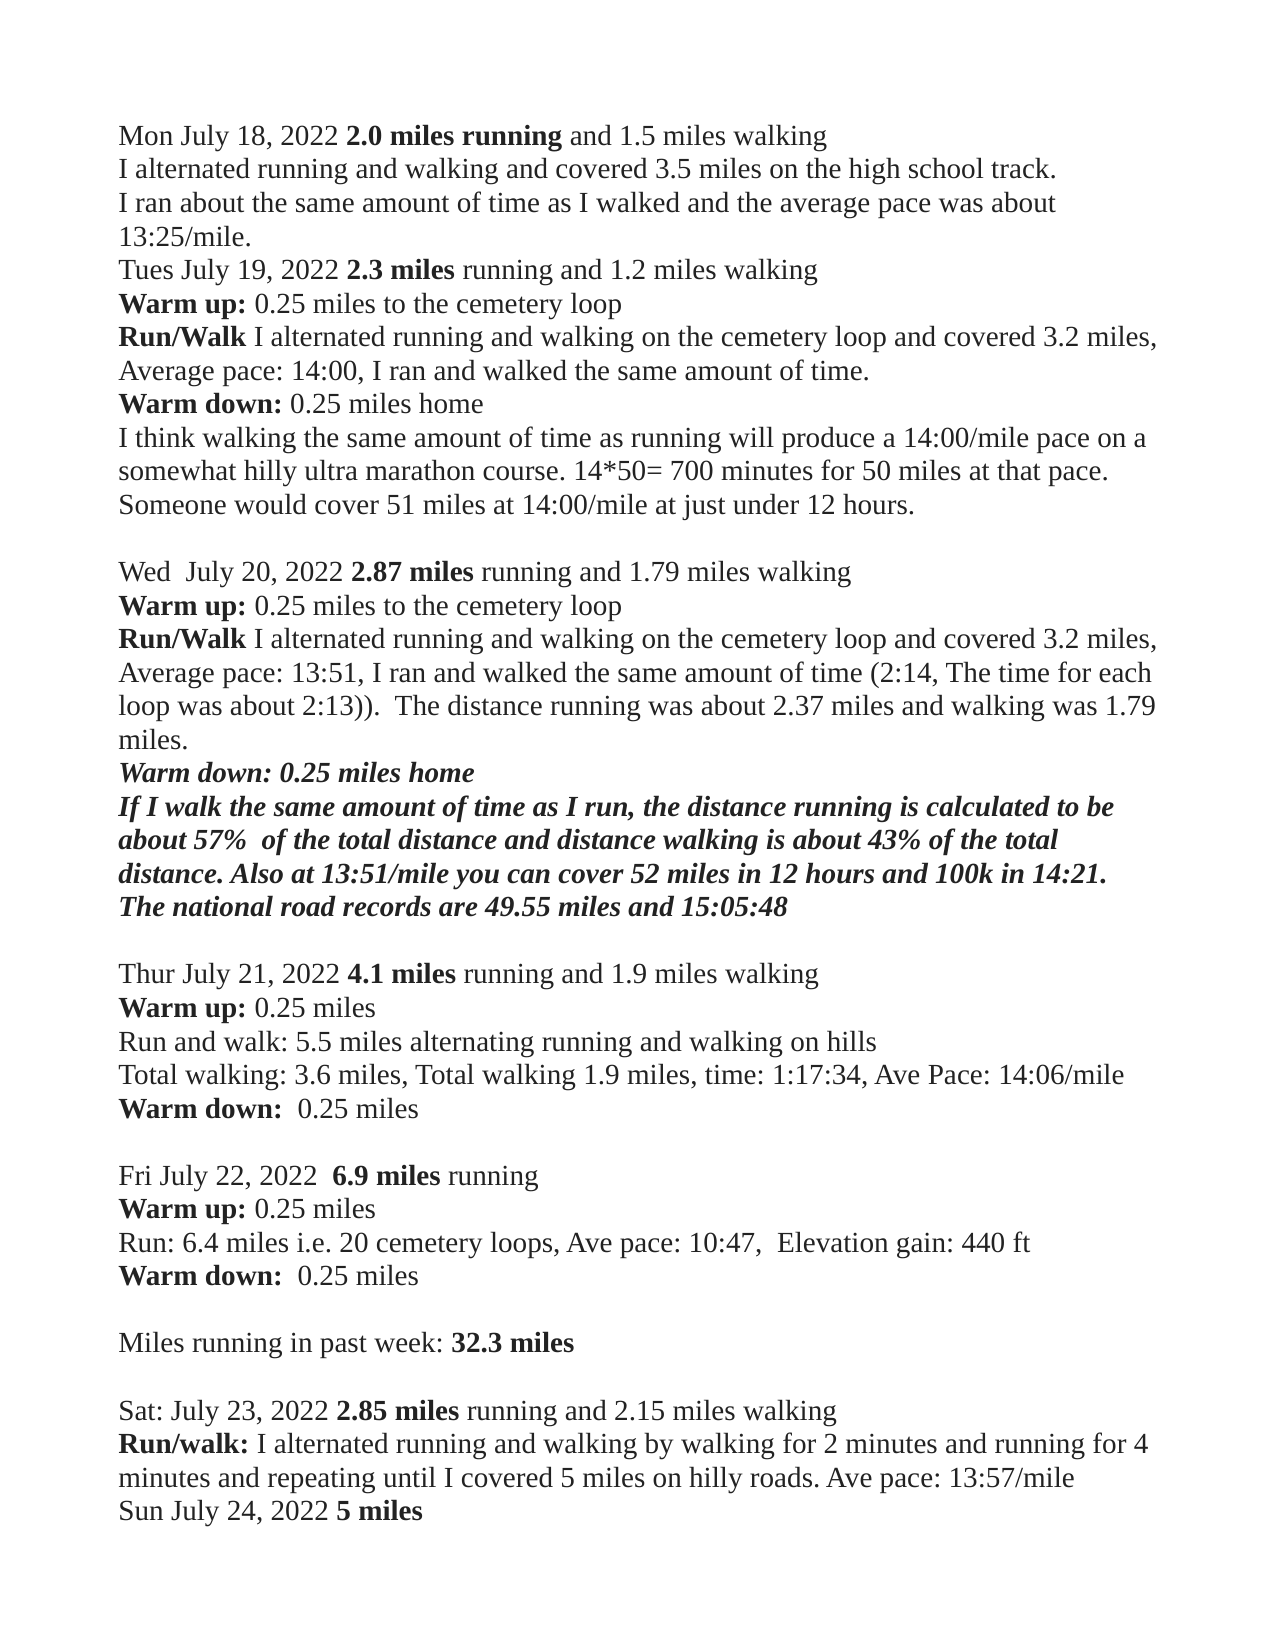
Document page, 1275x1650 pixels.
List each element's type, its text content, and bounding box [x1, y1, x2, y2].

text Total walking: 3.6 miles, Total walking 1.9 miles, time: 1:17:34, Ave Pace: 14:06/mile [118, 1057, 1161, 1091]
text Mon July 18, 2022 2.0 miles running and 1.5 miles walking [118, 118, 1161, 152]
text Warm down: 0.25 miles home [118, 386, 1161, 420]
text Wed July 20, 2022 2.87 miles running and 1.79 miles walking [118, 554, 1161, 588]
text Warm down: 0.25 miles [118, 1258, 1161, 1292]
text Run: 6.4 miles i.e. 20 cemetery loops, Ave pace: 10:47, Elevation gain: 440 ft [118, 1225, 1161, 1258]
text Warm down: 0.25 miles home [118, 755, 1161, 789]
text If I walk the same amount of time as I run, the distance running is calculated to be about 57% of the total distance and distance walking is about 43% of the total distance. Also at 13:51/mile you can cover 52 miles in 12 hours and 100k in 14:21. The national road records are 49.55 miles and 15:05:48 [118, 789, 1161, 923]
text Run and walk: 5.5 miles alternating running and walking on hills [118, 1024, 1161, 1057]
text I alternated running and walking and covered 3.5 miles on the high school track. [118, 152, 1161, 185]
text Sat: July 23, 2022 2.85 miles running and 2.15 miles walking [118, 1393, 1161, 1426]
text Fri July 22, 2022 6.9 miles running [118, 1158, 1161, 1191]
text Run/walk: I alternated running and walking by walking for 2 minutes and running for 4 minutes and repeating until I covered 5 miles on hilly roads. Ave pace: 13:57/mile [118, 1426, 1161, 1493]
text I think walking the same amount of time as running will produce a 14:00/mile pace on a somewhat hilly ultra marathon course. 14*50= 700 minutes for 50 miles at that pace. Someone would cover 51 miles at 14:00/mile at just under 12 hours. [118, 420, 1161, 521]
text Warm down: 0.25 miles [118, 1091, 1161, 1124]
text Warm up: 0.25 miles to the cemetery loop [118, 286, 1161, 319]
text Sun July 24, 2022 5 miles [118, 1493, 1161, 1527]
text Miles running in past week: 32.3 miles [118, 1326, 1161, 1359]
text Thur July 21, 2022 4.1 miles running and 1.9 miles walking [118, 957, 1161, 990]
text Warm up: 0.25 miles [118, 1191, 1161, 1225]
text Warm up: 0.25 miles to the cemetery loop [118, 588, 1161, 621]
text Run/Walk I alternated running and walking on the cemetery loop and covered 3.2 miles, Average pace: 13:51, I ran and walked the same amount of time (2:14, The time for each loop was about 2:13)). The distance running was about 2.37 miles and walking was 1.79 miles. [118, 621, 1161, 755]
text Warm up: 0.25 miles [118, 990, 1161, 1024]
text I ran about the same amount of time as I walked and the average pace was about 13:25/mile. [118, 185, 1161, 252]
text Run/Walk I alternated running and walking on the cemetery loop and covered 3.2 miles, Average pace: 14:00, I ran and walked the same amount of time. [118, 319, 1161, 386]
text Tues July 19, 2022 2.3 miles running and 1.2 miles walking [118, 252, 1161, 286]
